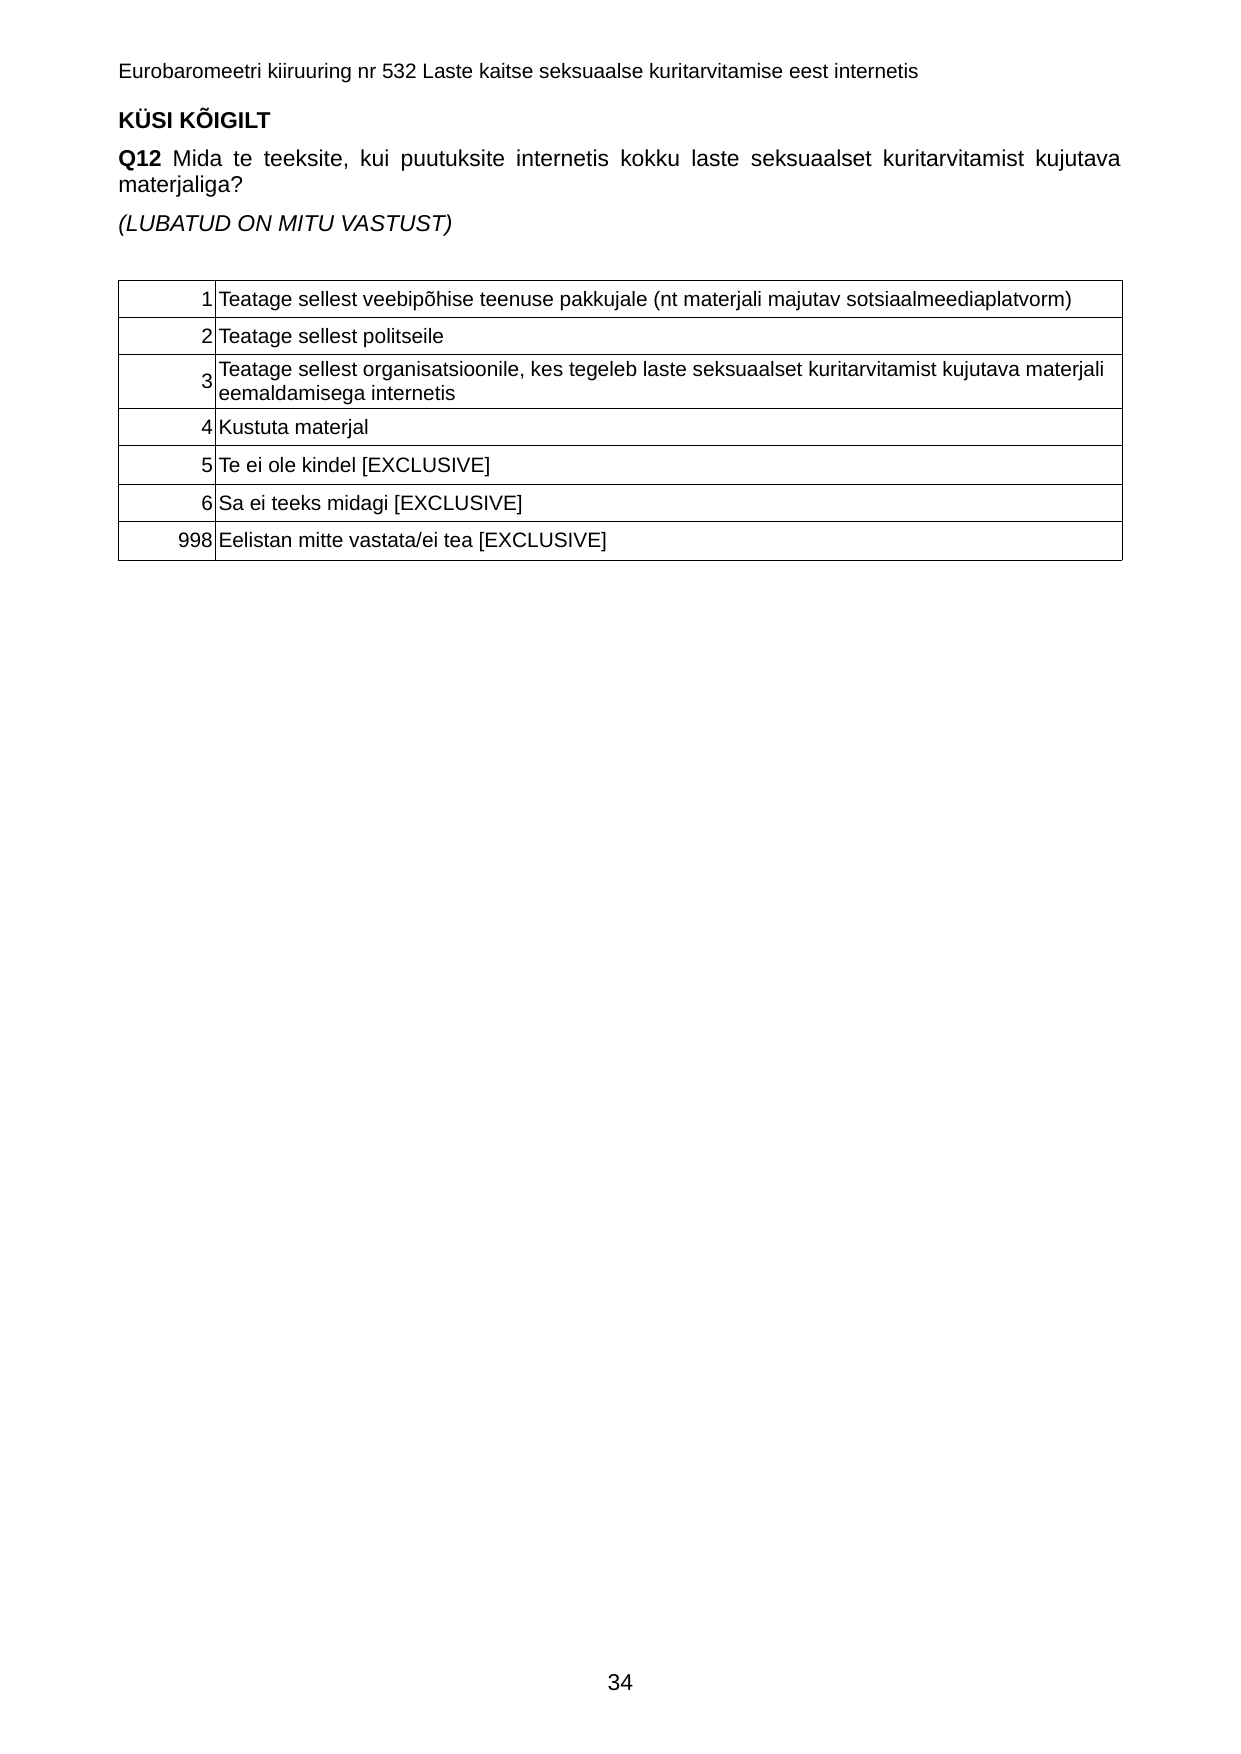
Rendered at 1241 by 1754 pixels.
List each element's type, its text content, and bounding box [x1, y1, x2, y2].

table_cell 998 [119, 522, 215, 559]
table_header Teatage sellest veebipõhise teenuse pakkujale (nt materjali majutav sotsiaalmeediaplatvorm) [216, 281, 1122, 317]
table_cell Kustuta materjal [216, 409, 1122, 445]
text Q12 Mida te teeksite, kui puutuksite internetis kokku laste seksuaalset kuritarvitamist kujutava materjaliga? [118, 145, 1122, 198]
table_cell 6 [119, 485, 215, 521]
table_cell 3 [119, 355, 215, 408]
text KÜSI KÕIGILT [118, 107, 1122, 133]
table_cell 5 [119, 446, 215, 484]
text (LUBATUD ON MITU VASTUST) [118, 209, 1122, 236]
table_header 1 [119, 281, 215, 317]
table_cell 4 [119, 409, 215, 445]
table_cell Teatage sellest politseile [216, 318, 1122, 354]
table_cell Teatage sellest organisatsioonile, kes tegeleb laste seksuaalset kuritarvitamist kujutava materjali eemaldamisega internetis [216, 355, 1122, 408]
table_cell Te ei ole kindel [EXCLUSIVE] [216, 446, 1122, 484]
table_cell 2 [119, 318, 215, 354]
table_cell Eelistan mitte vastata/ei tea [EXCLUSIVE] [216, 522, 1122, 559]
table_cell Sa ei teeks midagi [EXCLUSIVE] [216, 485, 1122, 521]
